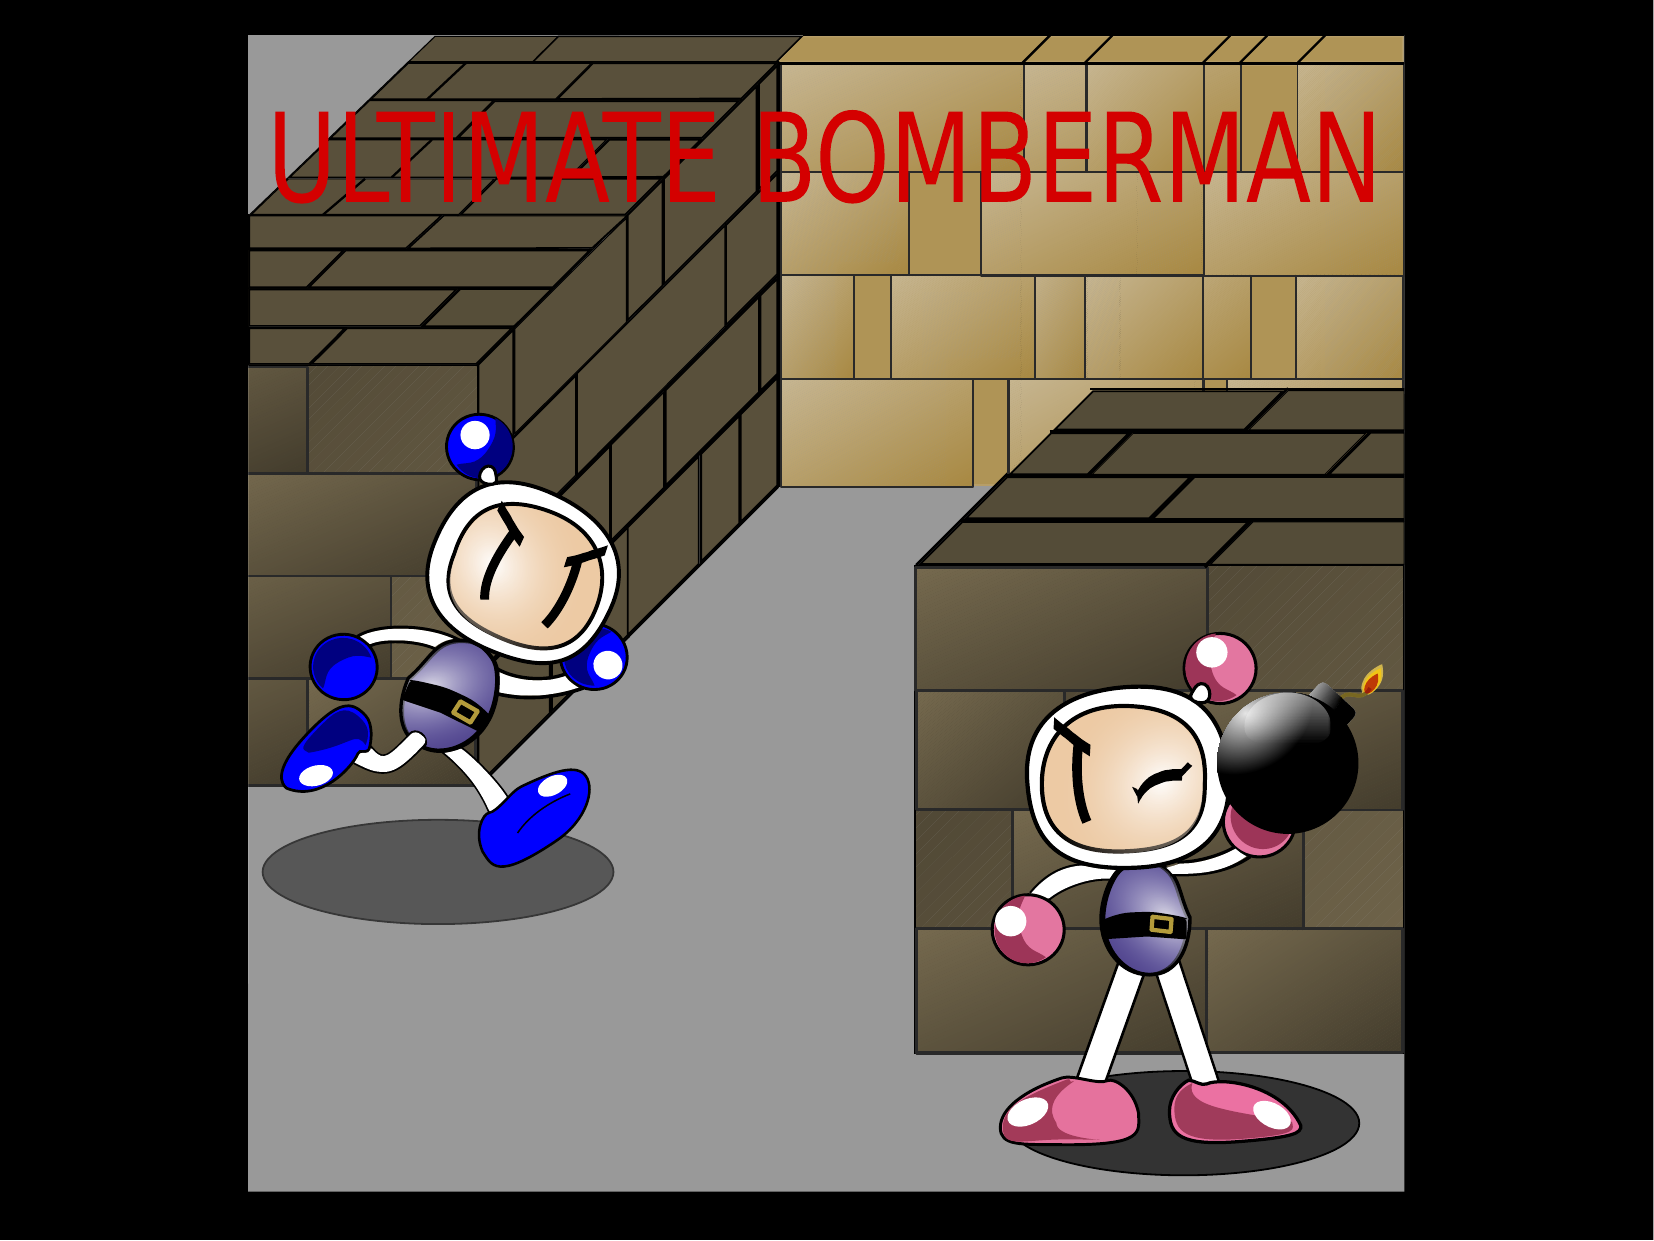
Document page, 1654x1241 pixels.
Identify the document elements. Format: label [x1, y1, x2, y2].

picture [248, 35, 1405, 1192]
